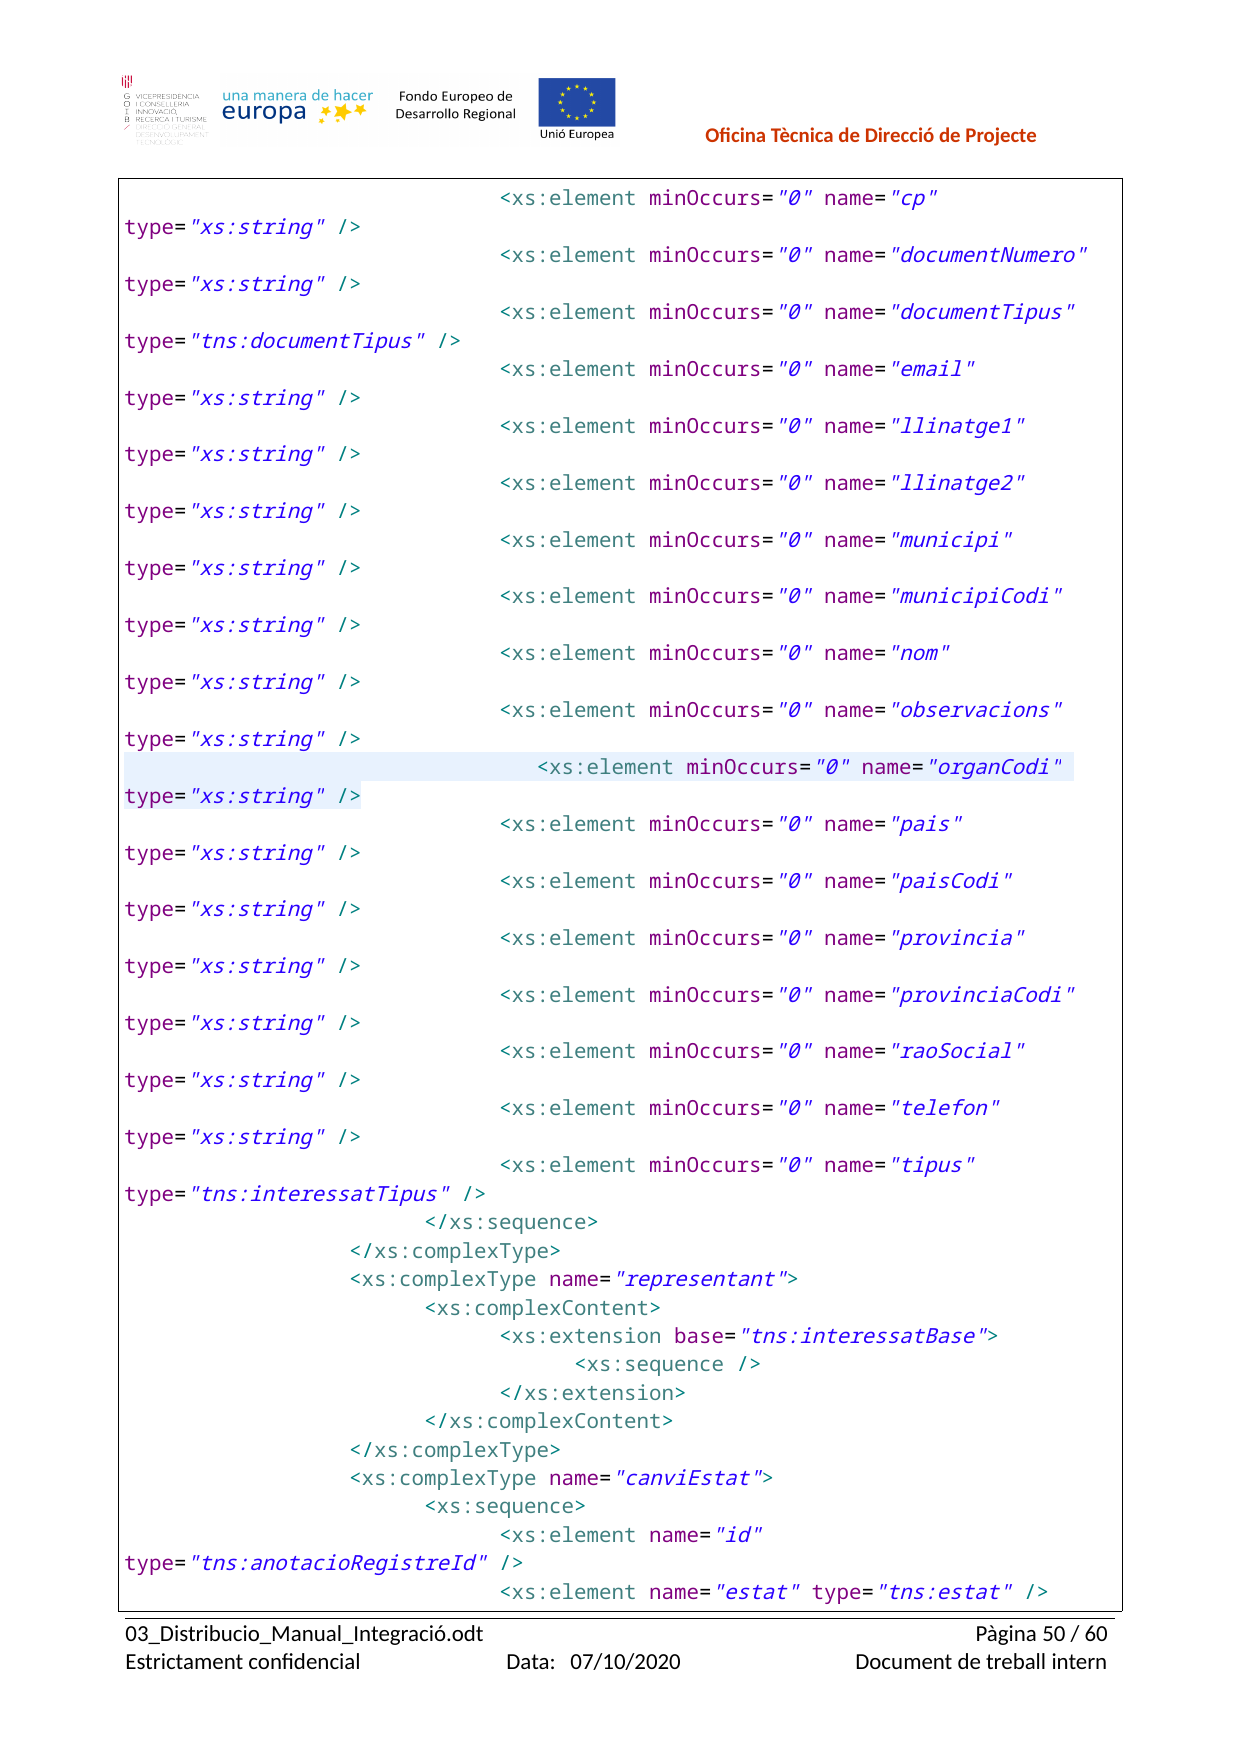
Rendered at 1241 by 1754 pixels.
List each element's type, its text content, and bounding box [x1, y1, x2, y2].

picture [118, 73, 213, 147]
table_header <xs:element minOccurs="0" name="cp" type="xs:string" /> <xs:element minOccurs="0" name="documentNumero" type="xs:string" /> <xs:element minOccurs="0" name="documentTipus" type="tns:documentTipus" /> <xs:element minOccurs="0" name="email" type="xs:string" /> <xs:element minOccurs="0" name="llinatge1" type="xs:string" /> <xs:element minOccurs="0" name="llinatge2" type="xs:string" /> <xs:element minOccurs="0" name="municipi" type="xs:string" /> <xs:element minOccurs="0" name="municipiCodi" type="xs:string" /> <xs:element minOccurs="0" name="nom" type="xs:string" /> <xs:element minOccurs="0" name="observacions" type="xs:string" /> <xs:element minOccurs="0" name="organCodi" type="xs:string" /> <xs:element minOccurs="0" name="pais" type="xs:string" /> <xs:element minOccurs="0" name="paisCodi" type="xs:string" /> <xs:element minOccurs="0" name="provincia" type="xs:string" /> <xs:element minOccurs="0" name="provinciaCodi" type="xs:string" /> <xs:element minOccurs="0" name="raoSocial" type="xs:string" /> <xs:element minOccurs="0" name="telefon" type="xs:string" /> <xs:element minOccurs="0" name="tipus" type="tns:interessatTipus" /> </xs:sequence> </xs:complexType> <xs:complexType name="representant"> <xs:complexContent> <xs:extension base="tns:interessatBase"> <xs:sequence /> </xs:extension> </xs:complexContent> </xs:complexType> <xs:complexType name="canviEstat"> <xs:sequence> <xs:element name="id" type="tns:anotacioRegistreId" /> <xs:element name="estat" type="tns:estat" /> [119, 179, 1122, 1611]
picture [219, 73, 621, 147]
